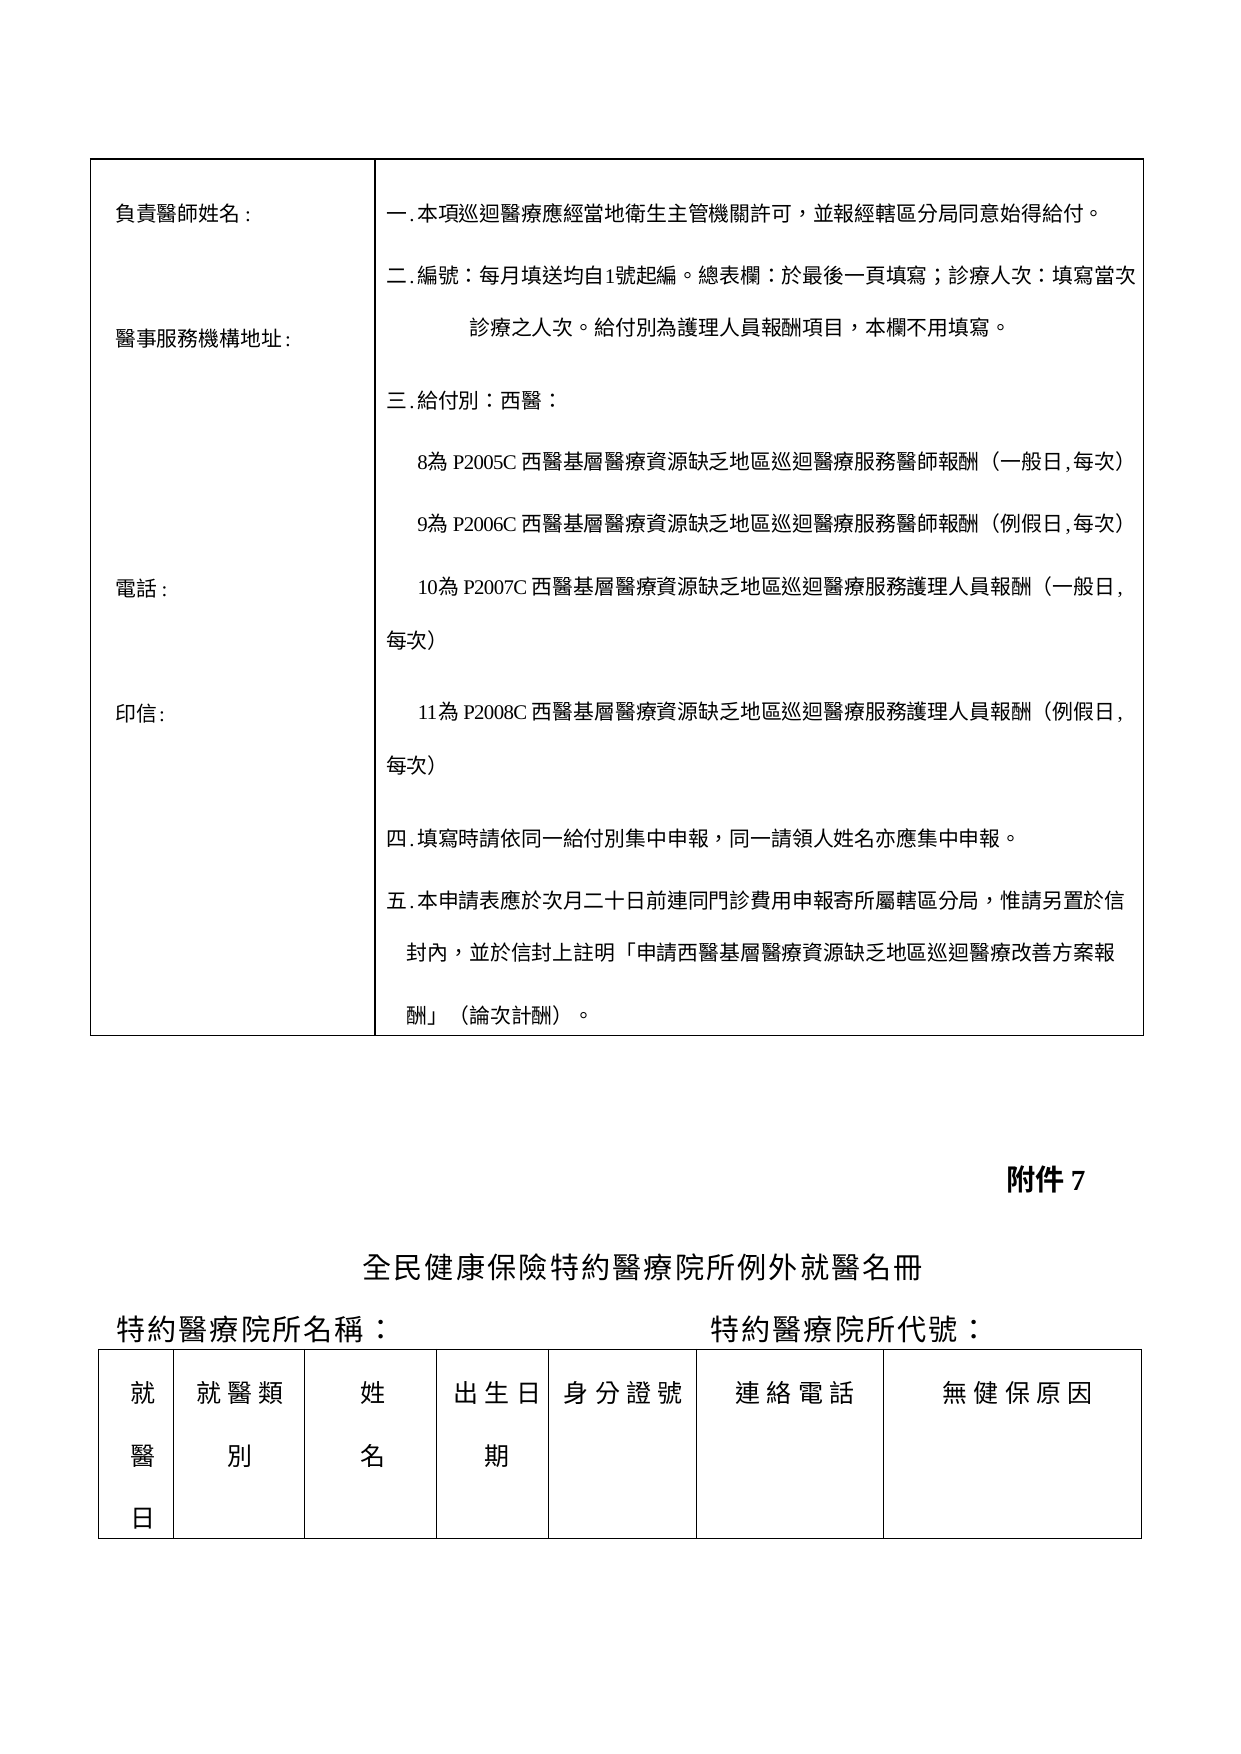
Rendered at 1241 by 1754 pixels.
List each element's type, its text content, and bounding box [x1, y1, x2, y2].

table_cell 一.本項巡迴醫療應經當地衛生主管機關許可，並報經轄區分局同意始得給付。 二.編號：每月填送均自1號起編。總表欄：於最後一頁填寫；診療人次：填寫當次診療之人次。給付別為護理人員報酬項目，本欄不用填寫。 三.給付別：西醫： 8為P2005C西醫基層醫療資源缺乏地區巡迴醫療服務醫師報酬（一般日,每次） 9為P2006C西醫基層醫療資源缺乏地區巡迴醫療服務醫師報酬（例假日,每次） 10為P2007C西醫基層醫療資源缺乏地區巡迴醫療服務護理人員報酬（一般日,每次） 11為P2008C西醫基層醫療資源缺乏地區巡迴醫療服務護理人員報酬（例假日,每次） 四.填寫時請依同一給付別集中申報，同一請領人姓名亦應集中申報。 五.本申請表應於次月二十日前連同門診費用申報寄所屬轄區分局，惟請另置於信封內，並於信封上註明「申請西醫基層醫療資源缺乏地區巡迴醫療改善方案報酬」（論次計酬）。 [376, 160, 1143, 1035]
text 附件7 [1006, 1156, 1092, 1193]
table_header 就醫類別 [174, 1350, 304, 1537]
text 特約醫療院所名稱： 特約醫療院所代號： [115, 1286, 1170, 1349]
table_cell 負責醫師姓名: 醫事服務機構地址: 電話: 印信: [91, 160, 374, 1035]
table_header 就醫日 [99, 1350, 173, 1537]
table_header 出生日期 [437, 1350, 548, 1537]
table_header 姓 名 [305, 1350, 436, 1537]
table_header 連絡電話 [697, 1350, 883, 1537]
table_header 無健保原因 [884, 1350, 1141, 1537]
text 全民健康保險特約醫療院所例外就醫名冊 [115, 1224, 1170, 1286]
table_header 身分證號 [549, 1350, 696, 1537]
text [992, 1149, 1107, 1200]
